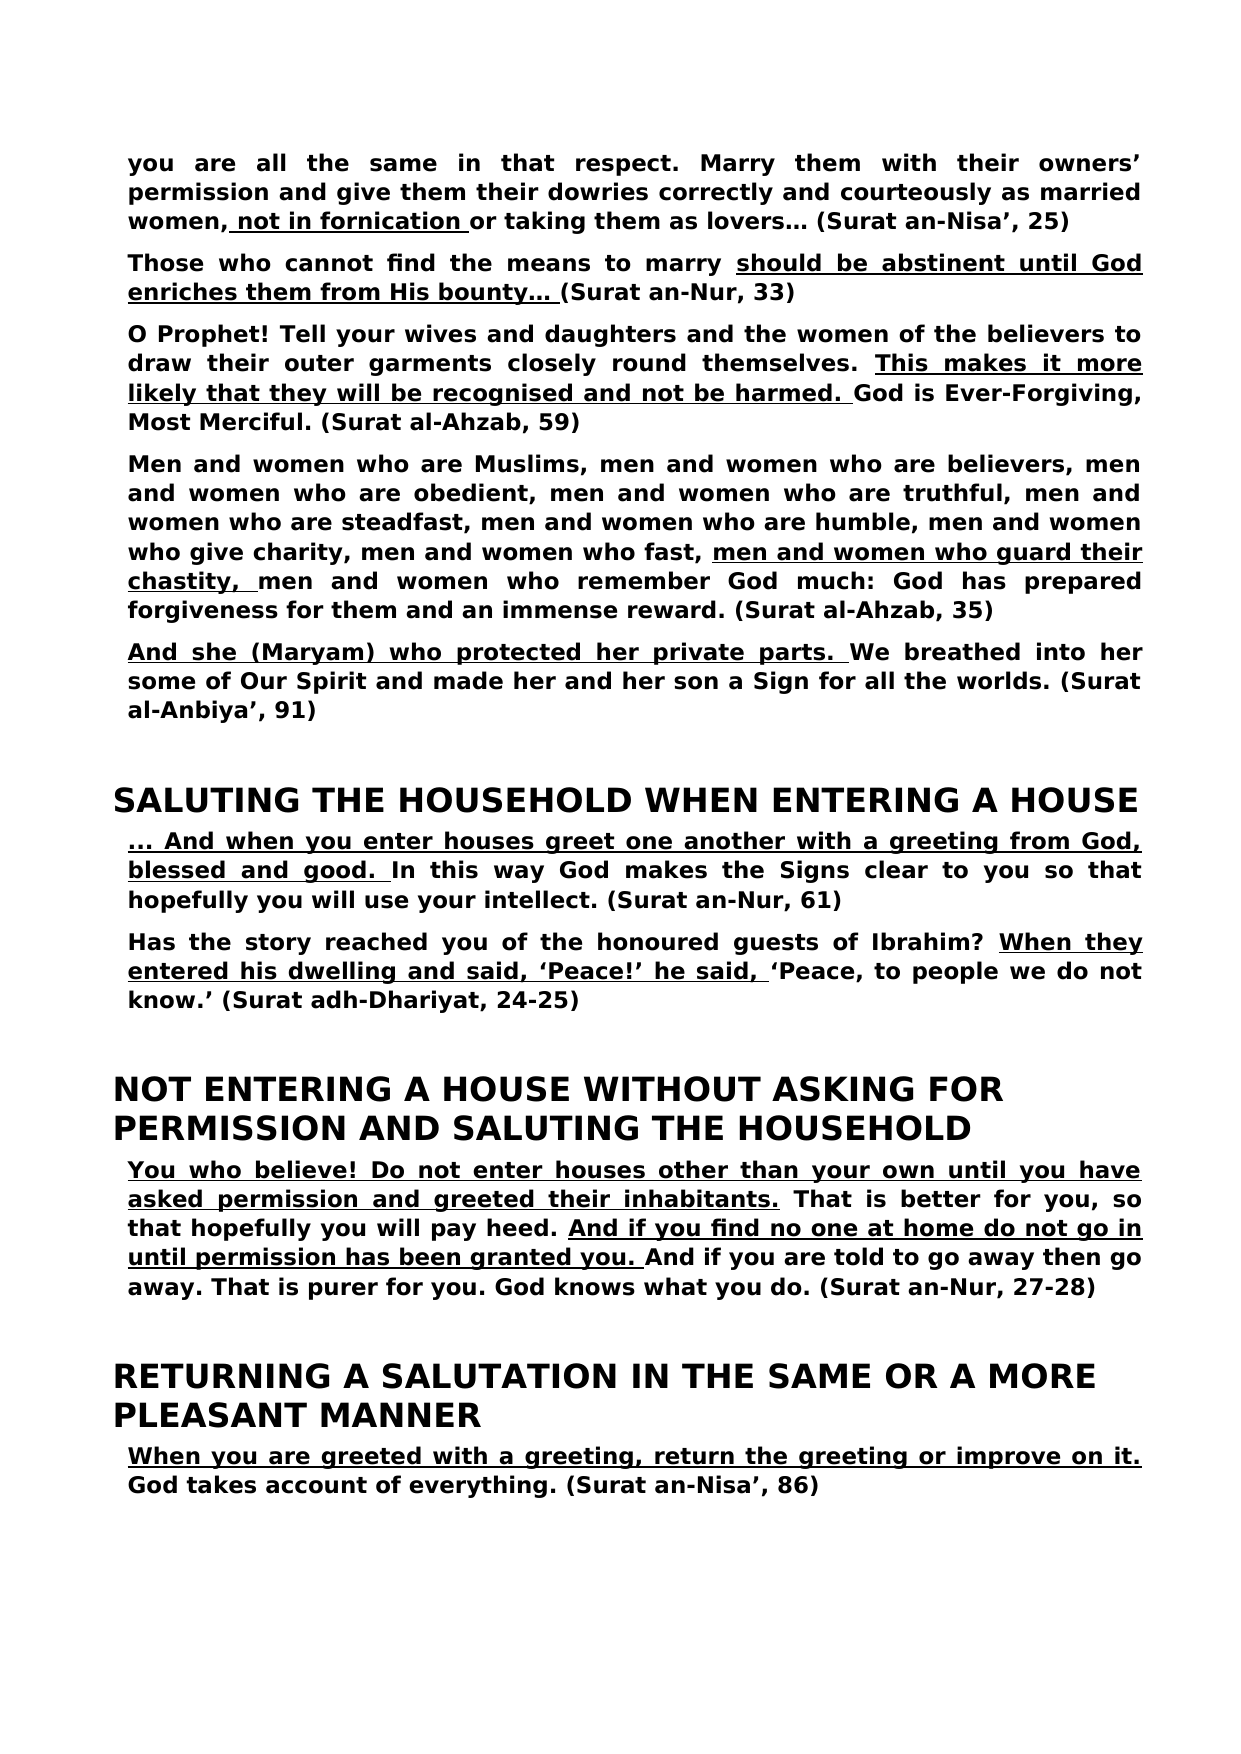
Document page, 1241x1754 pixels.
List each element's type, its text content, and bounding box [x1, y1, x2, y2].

text Has the story reached you of the honoured guests of Ibrahim? When they entered his dwelling and said, ‘Peace!’ he said, ‘Peace, to people we do not know.’ (Surat adh-Dhariyat, 24-25) [127, 929, 1143, 1014]
subtitle RETURNING A SALUTATION IN THE SAME OR A MORE PLEASANT MANNER [112, 1357, 1165, 1435]
text ... And when you enter houses greet one another with a greeting from God, blessed and good. In this way God makes the Signs clear to you so that hopefully you will use your intellect. (Surat an-Nur, 61) [127, 828, 1143, 913]
text Those who cannot find the means to marry should be abstinent until God enriches them from His bounty… (Surat an-Nur, 33) [127, 250, 1143, 306]
subtitle SALUTING THE HOUSEHOLD WHEN ENTERING A HOUSE [112, 781, 1165, 820]
text you are all the same in that respect. Marry them with their owners’ permission and give them their dowries correctly and courteously as married women, not in fornication or taking them as lovers… (Surat an-Nisa’, 25) [127, 150, 1143, 235]
text You who believe! Do not enter houses other than your own until you have asked permission and greeted their inhabitants. That is better for you, so that hopefully you will pay heed. And if you find no one at home do not go in until permission has been granted you. And if you are told to go away then go away. That is purer for you. God knows what you do. (Surat an-Nur, 27-28) [127, 1157, 1143, 1301]
subtitle NOT ENTERING A HOUSE WITHOUT ASKING FOR PERMISSION AND SALUTING THE HOUSEHOLD [112, 1071, 1165, 1148]
text And she (Maryam) who protected her private parts. We breathed into her some of Our Spirit and made her and her son a Sign for all the worlds. (Surat al-Anbiya’, 91) [127, 639, 1143, 724]
text O Prophet! Tell your wives and daughters and the women of the believers to draw their outer garments closely round themselves. This makes it more likely that they will be recognised and not be harmed. God is Ever-Forgiving, Most Merciful. (Surat al-Ahzab, 59) [127, 321, 1143, 436]
text When you are greeted with a greeting, return the greeting or improve on it. God takes account of everything. (Surat an-Nisa’, 86) [127, 1443, 1143, 1499]
text Men and women who are Muslims, men and women who are believers, men and women who are obedient, men and women who are truthful, men and women who are steadfast, men and women who are humble, men and women who give charity, men and women who fast, men and women who guard their chastity, men and women who remember God much: God has prepared forgiveness for them and an immense reward. (Surat al-Ahzab, 35) [127, 451, 1143, 624]
